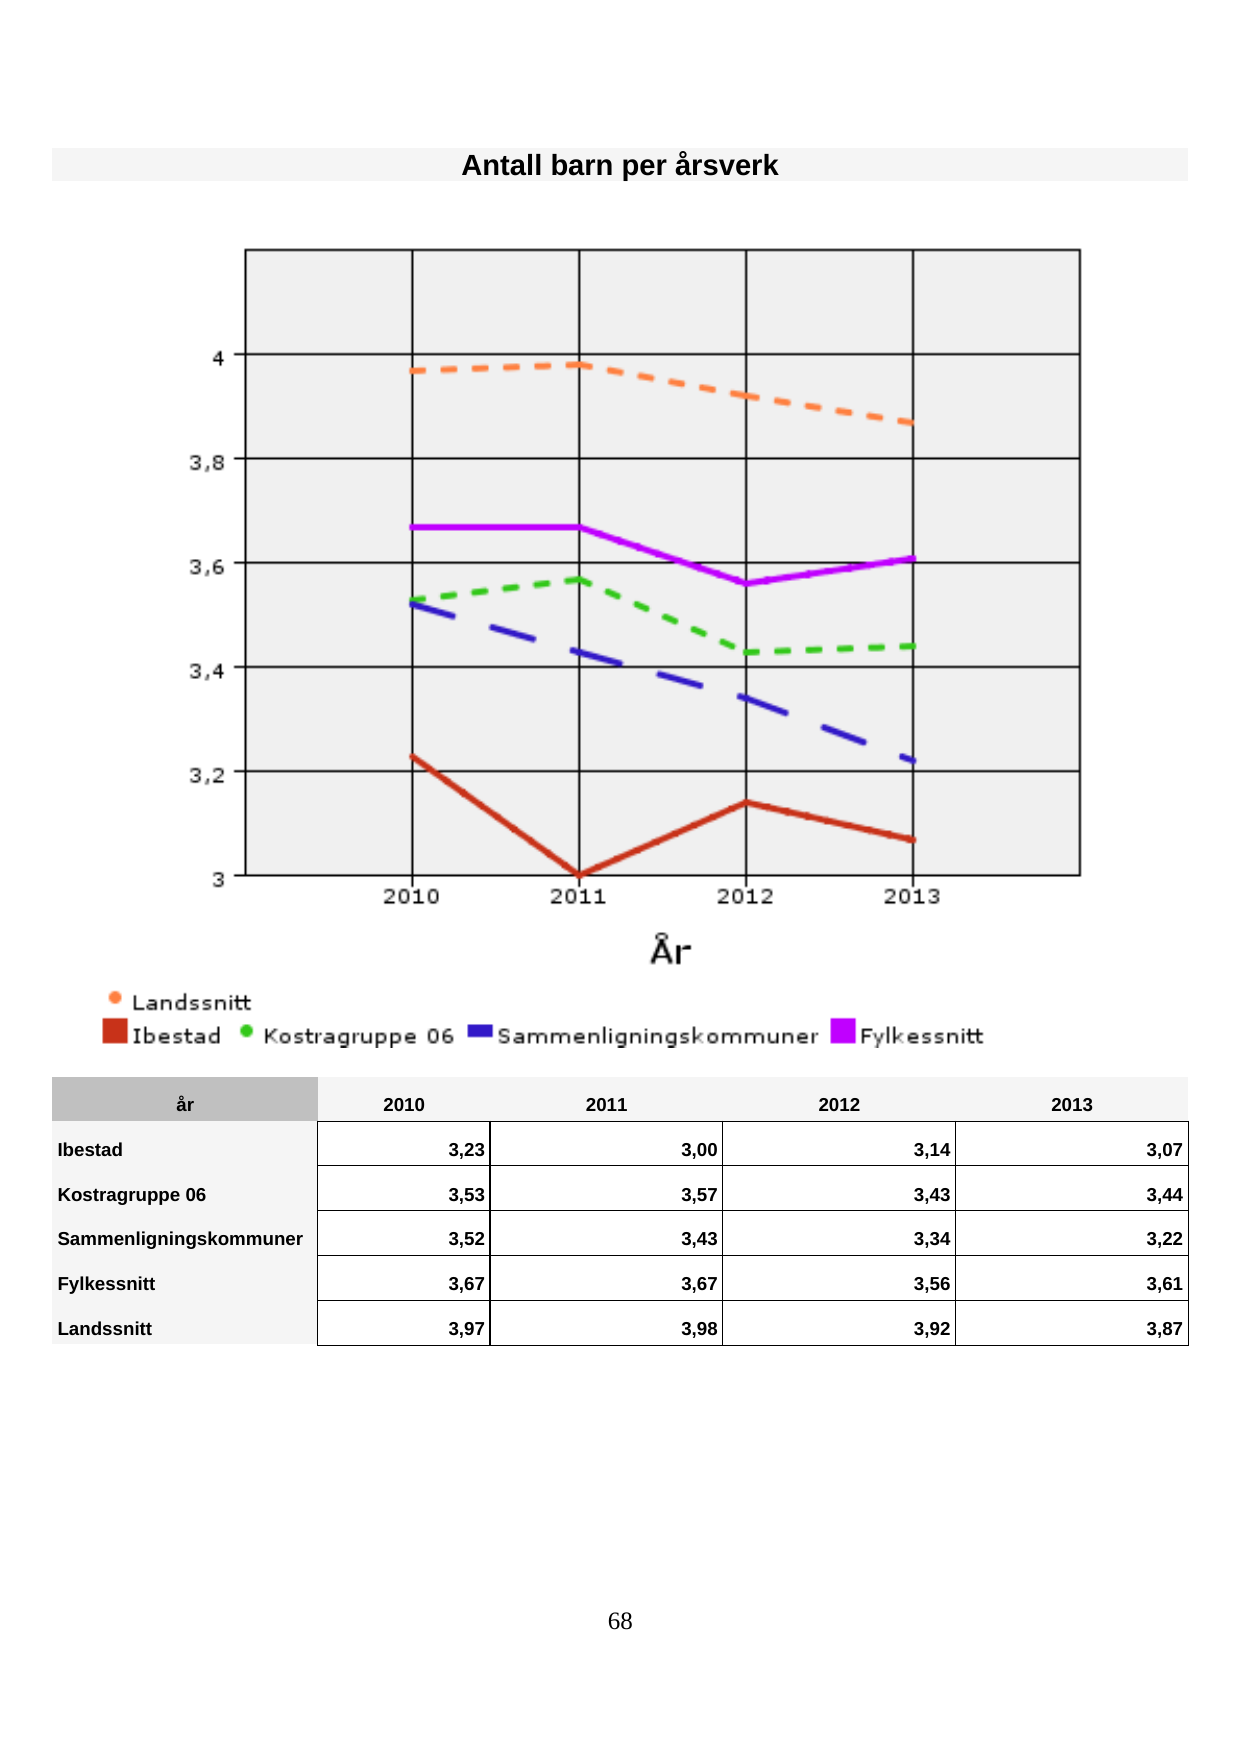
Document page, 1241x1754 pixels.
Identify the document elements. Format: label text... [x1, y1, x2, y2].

table_header 2010 [318, 1077, 490, 1121]
table_cell 3,14 [723, 1122, 955, 1165]
table_cell 3,67 [318, 1256, 489, 1300]
table_cell 3,53 [318, 1166, 489, 1210]
table_cell 3,67 [491, 1256, 722, 1300]
table_header 2011 [490, 1077, 723, 1121]
table_header 2013 [955, 1077, 1188, 1121]
table_cell 3,07 [956, 1122, 1188, 1165]
table_cell [52, 1344, 1188, 1597]
table_cell 3,34 [723, 1211, 955, 1255]
table_cell 3,22 [956, 1211, 1188, 1255]
table_cell 3,56 [723, 1256, 955, 1300]
table_cell 3,43 [491, 1211, 722, 1255]
table_cell 3,43 [723, 1166, 955, 1210]
table_cell 3,61 [956, 1256, 1188, 1300]
table_cell 3,97 [318, 1301, 489, 1344]
table_cell 3,44 [956, 1166, 1188, 1210]
table_header Antall barn per årsverk [52, 148, 1188, 181]
table_cell 3,00 [491, 1122, 722, 1165]
table_header [52, 215, 99, 1048]
table_cell Ibestad [52, 1121, 317, 1165]
table_cell [52, 181, 1188, 215]
table_cell 3,98 [491, 1301, 722, 1344]
table_cell Landssnitt [52, 1300, 317, 1344]
table_cell Kostragruppe 06 [52, 1165, 317, 1210]
table_cell 3,57 [491, 1166, 722, 1210]
table_cell 3,87 [956, 1301, 1188, 1344]
table_cell 3,23 [318, 1122, 489, 1165]
table_header [1142, 215, 1188, 1048]
table_header 2012 [723, 1077, 955, 1121]
table_cell Fylkessnitt [52, 1255, 317, 1300]
table_cell 3,92 [723, 1301, 955, 1344]
table_cell 3,52 [318, 1211, 489, 1255]
table_cell Sammenligningskommuner [52, 1210, 317, 1255]
table_cell [52, 1048, 1188, 1077]
table_header år [52, 1077, 318, 1121]
